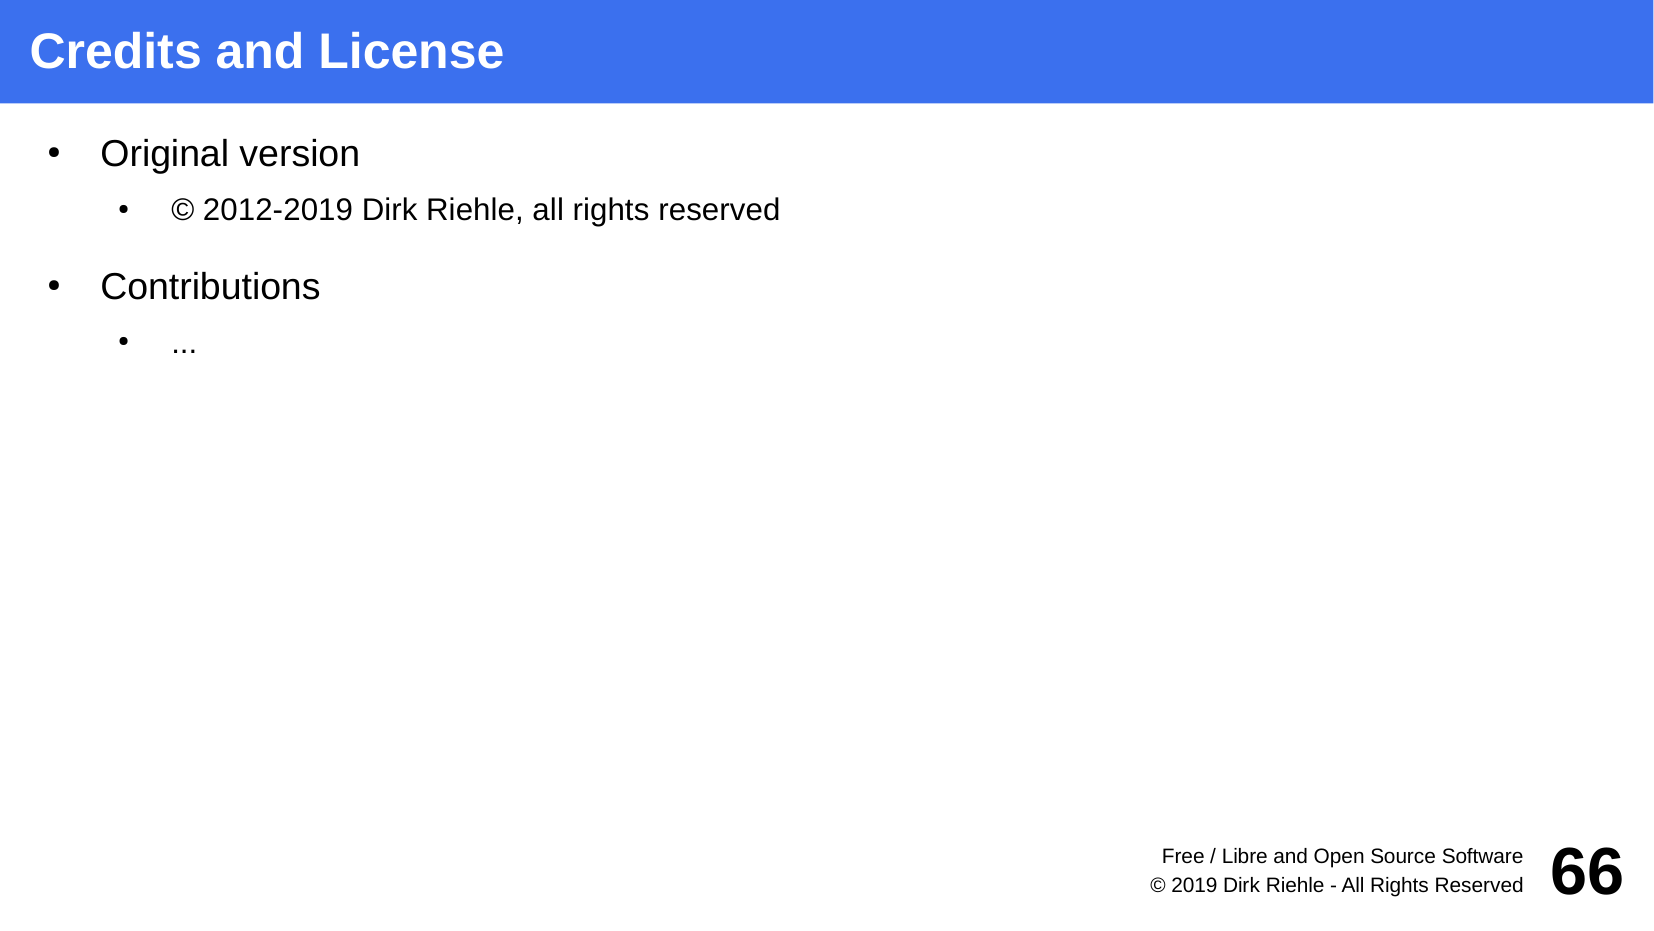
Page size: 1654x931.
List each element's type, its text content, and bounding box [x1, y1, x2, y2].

title Credits and License [0, 0, 1654, 104]
list Original version © 2012-2019 Dirk Riehle, all rights reserved Contributions ... [29, 132, 1625, 813]
